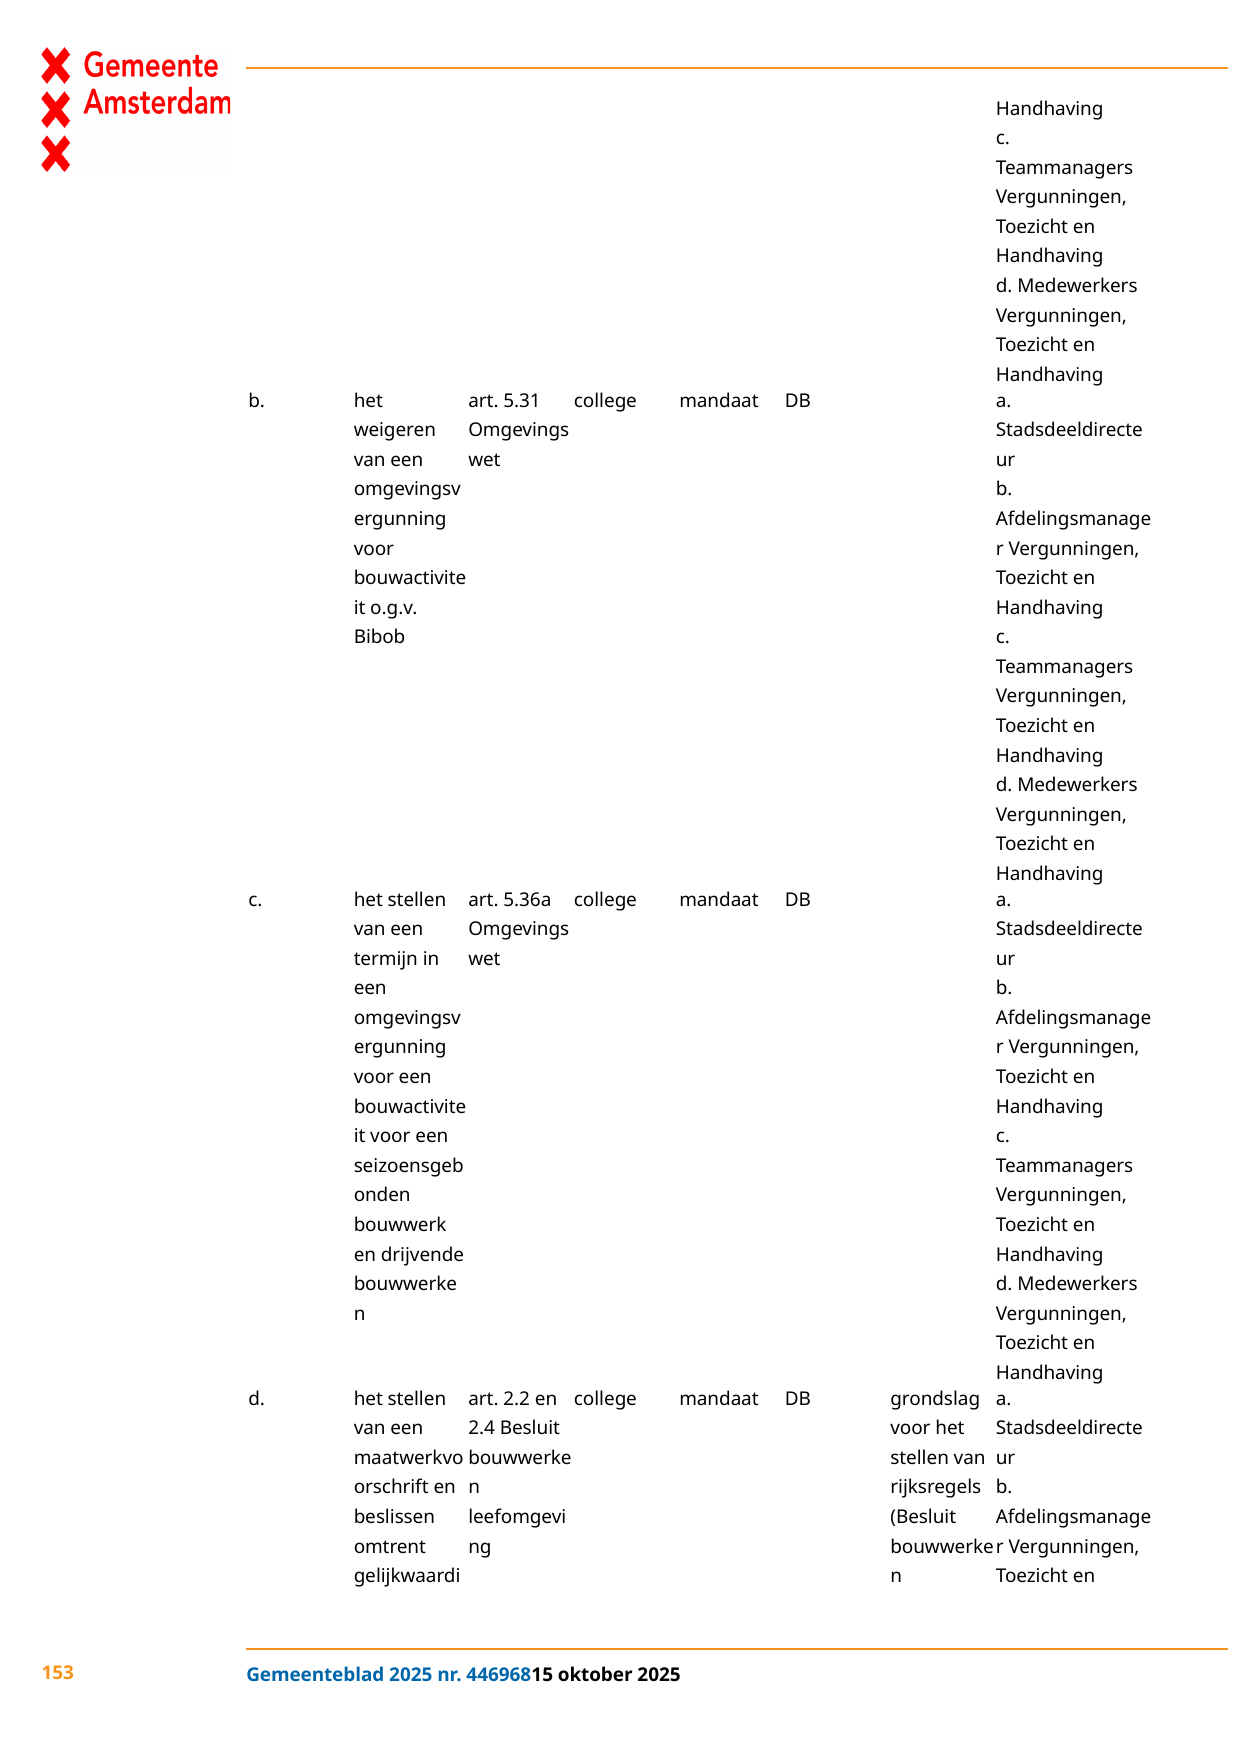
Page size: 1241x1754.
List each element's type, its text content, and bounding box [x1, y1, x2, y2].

table_cell het weigeren van een omgevingsvergunning voor bouwactiviteit o.g.v. Bibob [354, 387, 468, 886]
table_cell mandaat [679, 1385, 784, 1588]
table_cell het stellen van een termijn in een omgevingsvergunning voor een bouwactiviteit voor een seizoensgebonden bouwwerk en drijvende bouwwerken [354, 886, 468, 1385]
table_cell [468, 95, 574, 387]
table_cell [890, 95, 996, 387]
table_cell DB [785, 387, 890, 886]
table_cell mandaat [679, 886, 784, 1385]
table_cell [679, 95, 784, 387]
table_cell [354, 95, 468, 387]
table_cell [785, 95, 890, 387]
table_cell mandaat [679, 387, 784, 886]
table_cell art. 5.36a Omgevingswet [468, 886, 574, 1385]
table_cell college [574, 1385, 679, 1588]
table_cell [890, 886, 996, 1385]
table_cell b. [248, 387, 353, 886]
table_cell a. Stadsdeeldirecteur b. Afdelingsmanager Vergunningen, Toezicht en [996, 1385, 1152, 1588]
table_cell het stellen van een maatwerkvoorschrift en beslissen omtrent gelijkwaardi [354, 1385, 468, 1588]
table_cell Handhaving c. Teammanagers Vergunningen, Toezicht en Handhaving d. Medewerkers Vergunningen, Toezicht en Handhaving [996, 95, 1152, 387]
table_cell DB [785, 1385, 890, 1588]
table_cell DB [785, 886, 890, 1385]
table_cell college [574, 886, 679, 1385]
table_cell c. [248, 886, 353, 1385]
table_cell college [574, 387, 679, 886]
picture [41, 47, 231, 172]
table_cell art. 5.31 Omgevingswet [468, 387, 574, 886]
table_cell [890, 387, 996, 886]
table_cell [574, 95, 679, 387]
table_cell art. 2.2 en 2.4 Besluit bouwwerken leefomgeving [468, 1385, 574, 1588]
table_cell a. Stadsdeeldirecteur b. Afdelingsmanager Vergunningen, Toezicht en Handhaving c. Teammanagers Vergunningen, Toezicht en Handhaving d. Medewerkers Vergunningen, Toezicht en Handhaving [996, 886, 1152, 1385]
table_cell grondslag voor het stellen van rijksregels (Besluit bouwwerken [890, 1385, 996, 1588]
table_cell [248, 95, 353, 387]
table_cell a. Stadsdeeldirecteur b. Afdelingsmanager Vergunningen, Toezicht en Handhaving c. Teammanagers Vergunningen, Toezicht en Handhaving d. Medewerkers Vergunningen, Toezicht en Handhaving [996, 387, 1152, 886]
table_cell d. [248, 1385, 353, 1588]
